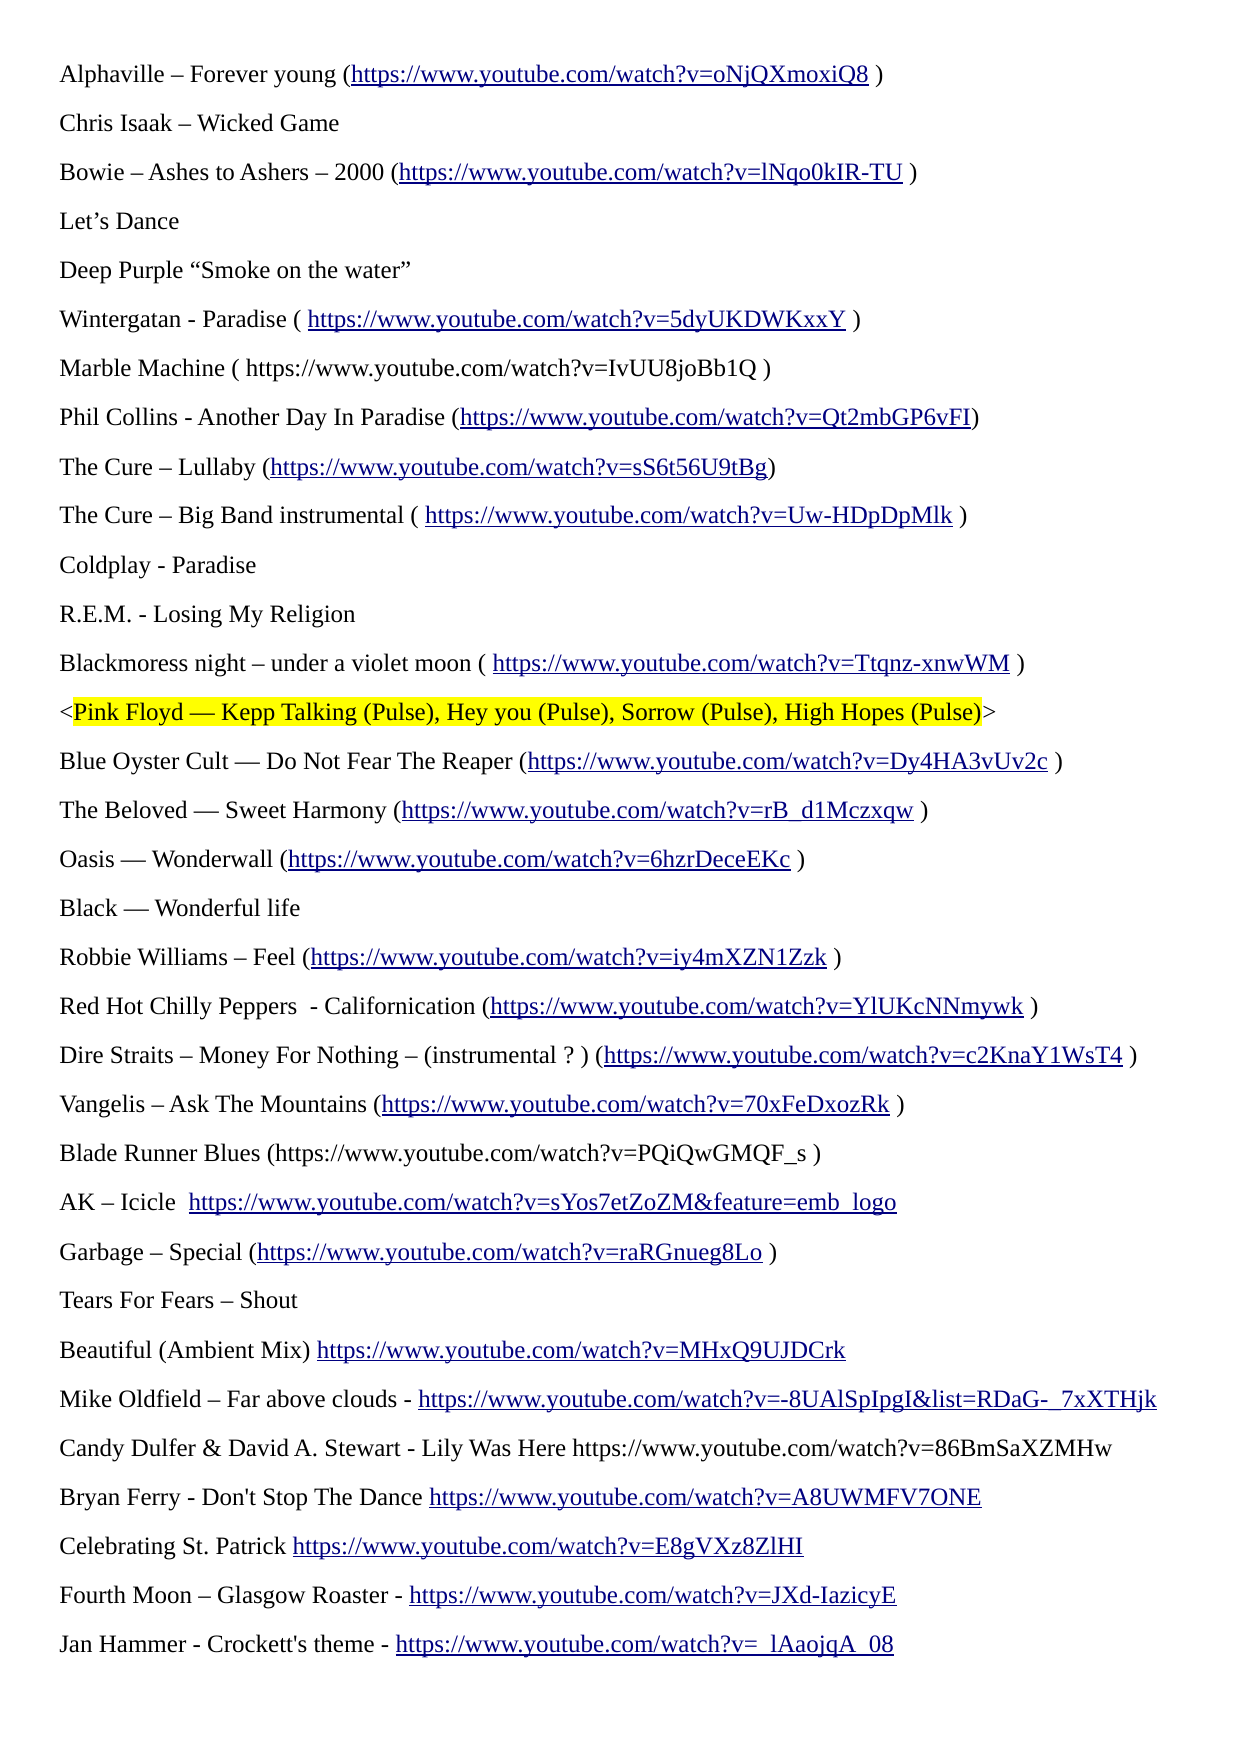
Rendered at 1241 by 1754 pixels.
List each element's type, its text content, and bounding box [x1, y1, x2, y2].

text Black — Wonderful life [59, 893, 1181, 922]
text Let’s Dance [59, 206, 1181, 235]
text Phil Collins - Another Day In Paradise (https://www.youtube.com/watch?v=Qt2mbGP6vFI) [59, 402, 1181, 431]
text Oasis — Wonderwall (https://www.youtube.com/watch?v=6hzrDeceEKc ) [59, 844, 1181, 873]
text Alphaville – Forever young (https://www.youtube.com/watch?v=oNjQXmoxiQ8 ) [59, 59, 1181, 88]
text The Cure – Big Band instrumental ( https://www.youtube.com/watch?v=Uw-HDpDpMlk ) [59, 501, 1181, 529]
text Mike Oldfield – Far above clouds - https://www.youtube.com/watch?v=-8UAlSpIpgI&list=RDaG-_7xXTHjk [59, 1384, 1181, 1412]
text Blue Oyster Cult — Do Not Fear The Reaper (https://www.youtube.com/watch?v=Dy4HA3vUv2c ) [59, 746, 1181, 775]
text Vangelis – Ask The Mountains (https://www.youtube.com/watch?v=70xFeDxozRk ) [59, 1089, 1181, 1118]
text Chris Isaak – Wicked Game [59, 108, 1181, 137]
text Blackmoress night – under a violet moon ( https://www.youtube.com/watch?v=Ttqnz-xnwWM ) [59, 648, 1181, 677]
text Fourth Moon – Glasgow Roaster - https://www.youtube.com/watch?v=JXd-IazicyE [59, 1580, 1181, 1609]
text The Cure – Lullaby (https://www.youtube.com/watch?v=sS6t56U9tBg) [59, 452, 1181, 480]
text <Pink Floyd — Kepp Talking (Pulse), Hey you (Pulse), Sorrow (Pulse), High Hopes (Pulse)> [59, 697, 1181, 726]
text Jan Hammer - Crockett's theme - https://www.youtube.com/watch?v=_lAaojqA_08 [59, 1629, 1181, 1658]
text Blade Runner Blues (https://www.youtube.com/watch?v=PQiQwGMQF_s ) [59, 1138, 1181, 1167]
text Celebrating St. Patrick https://www.youtube.com/watch?v=E8gVXz8ZlHI [59, 1531, 1181, 1560]
text Dire Straits – Money For Nothing – (instrumental ? ) (https://www.youtube.com/watch?v=c2KnaY1WsT4 ) [59, 1040, 1181, 1069]
text AK – Icicle https://www.youtube.com/watch?v=sYos7etZoZM&feature=emb_logo [59, 1187, 1181, 1216]
text Wintergatan - Paradise ( https://www.youtube.com/watch?v=5dyUKDWKxxY ) [59, 304, 1181, 333]
text Tears For Fears – Shout [59, 1286, 1181, 1314]
text Beautiful (Ambient Mix) https://www.youtube.com/watch?v=MHxQ9UJDCrk [59, 1335, 1181, 1363]
text Garbage – Special (https://www.youtube.com/watch?v=raRGnueg8Lo ) [59, 1237, 1181, 1265]
text Red Hot Chilly Peppers - Californication (https://www.youtube.com/watch?v=YlUKcNNmywk ) [59, 991, 1181, 1020]
text Candy Dulfer & David A. Stewart - Lily Was Here https://www.youtube.com/watch?v=86BmSaXZMHw [59, 1433, 1181, 1462]
text Bryan Ferry - Don't Stop The Dance https://www.youtube.com/watch?v=A8UWMFV7ONE [59, 1482, 1181, 1511]
text The Beloved — Sweet Harmony (https://www.youtube.com/watch?v=rB_d1Mczxqw ) [59, 795, 1181, 824]
text Deep Purple “Smoke on the water” [59, 255, 1181, 284]
text Marble Machine ( https://www.youtube.com/watch?v=IvUU8joBb1Q ) [59, 353, 1181, 382]
text R.E.M. - Losing My Religion [59, 599, 1181, 627]
text Bowie – Ashes to Ashers – 2000 (https://www.youtube.com/watch?v=lNqo0kIR-TU ) [59, 157, 1181, 186]
text Coldplay - Paradise [59, 550, 1181, 578]
text Robbie Williams – Feel (https://www.youtube.com/watch?v=iy4mXZN1Zzk ) [59, 942, 1181, 971]
